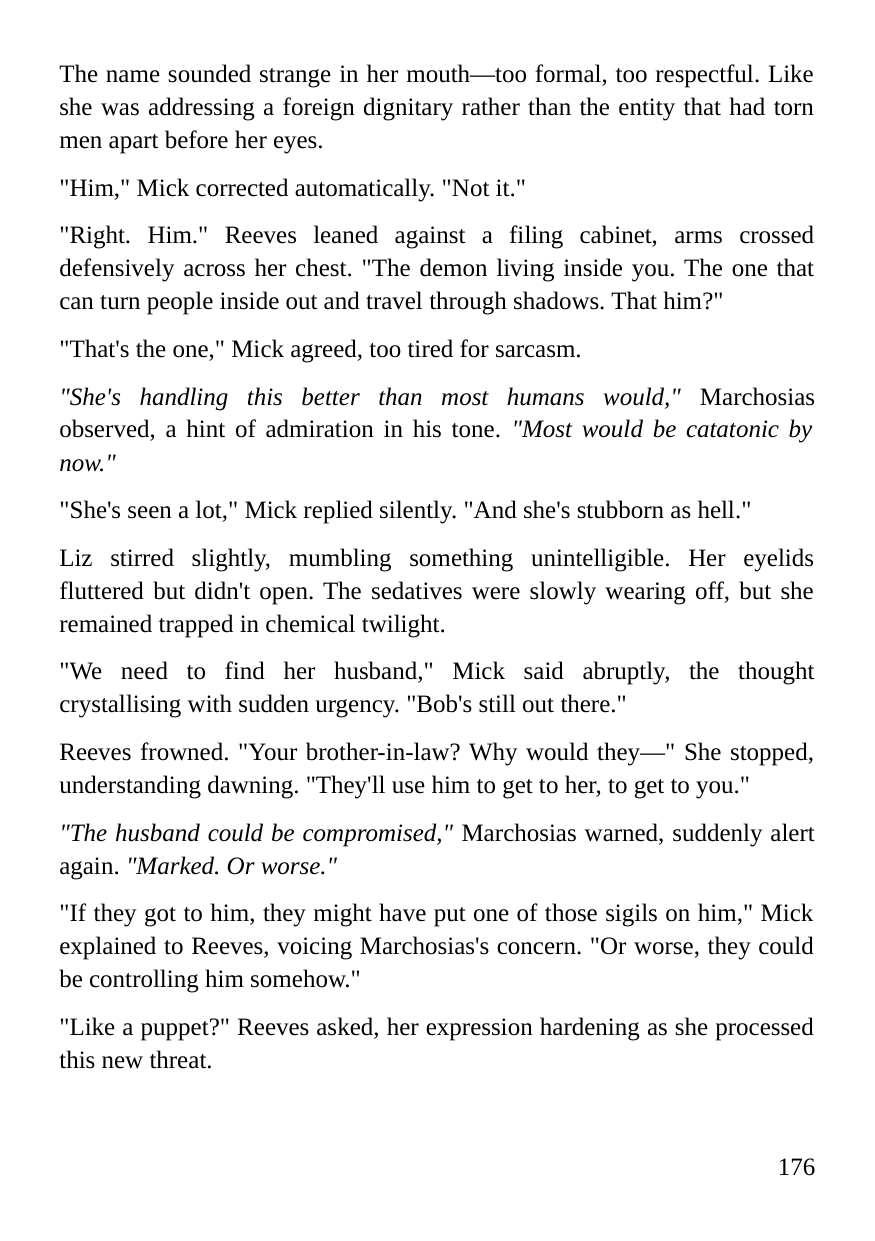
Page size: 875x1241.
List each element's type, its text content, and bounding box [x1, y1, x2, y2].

text Liz stirred slightly, mumbling something unintelligible. Her eyelids fluttered but didn't open. The sedatives were slowly wearing off, but she remained trapped in chemical twilight. [59, 543, 815, 638]
text "The husband could be compromised," Marchosias warned, suddenly alert again. "Marked. Or worse." [59, 818, 815, 879]
text "Right. Him." Reeves leaned against a filing cabinet, arms crossed defensively across her chest. "The demon living inside you. The one that can turn people inside out and travel through shadows. That him?" [59, 220, 815, 315]
text The name sounded strange in her mouth—too formal, too respectful. Like she was addressing a foreign dignitary rather than the entity that had torn men apart before her eyes. [59, 59, 815, 154]
text "She's seen a lot," Mick replied silently. "And she's stubborn as hell." [59, 495, 815, 524]
text "Him," Mick corrected automatically. "Not it." [59, 173, 815, 201]
text "If they got to him, they might have put one of those sigils on him," Mick explained to Reeves, voicing Marchosias's concern. "Or worse, they could be controlling him somehow." [59, 898, 815, 993]
text "That's the one," Mick agreed, too tired for sarcasm. [59, 334, 815, 363]
text "Like a puppet?" Reeves asked, her expression hardening as she processed this new threat. [59, 1012, 815, 1074]
text "We need to find her husband," Mick said abruptly, the thought crystallising with sudden urgency. "Bob's still out there." [59, 656, 815, 718]
text "She's handling this better than most humans would," Marchosias observed, a hint of admiration in his tone. "Most would be catatonic by now." [59, 382, 815, 476]
text Reeves frowned. "Your brother-in-law? Why would they—" She stopped, understanding dawning. "They'll use him to get to her, to get to you." [59, 737, 815, 799]
